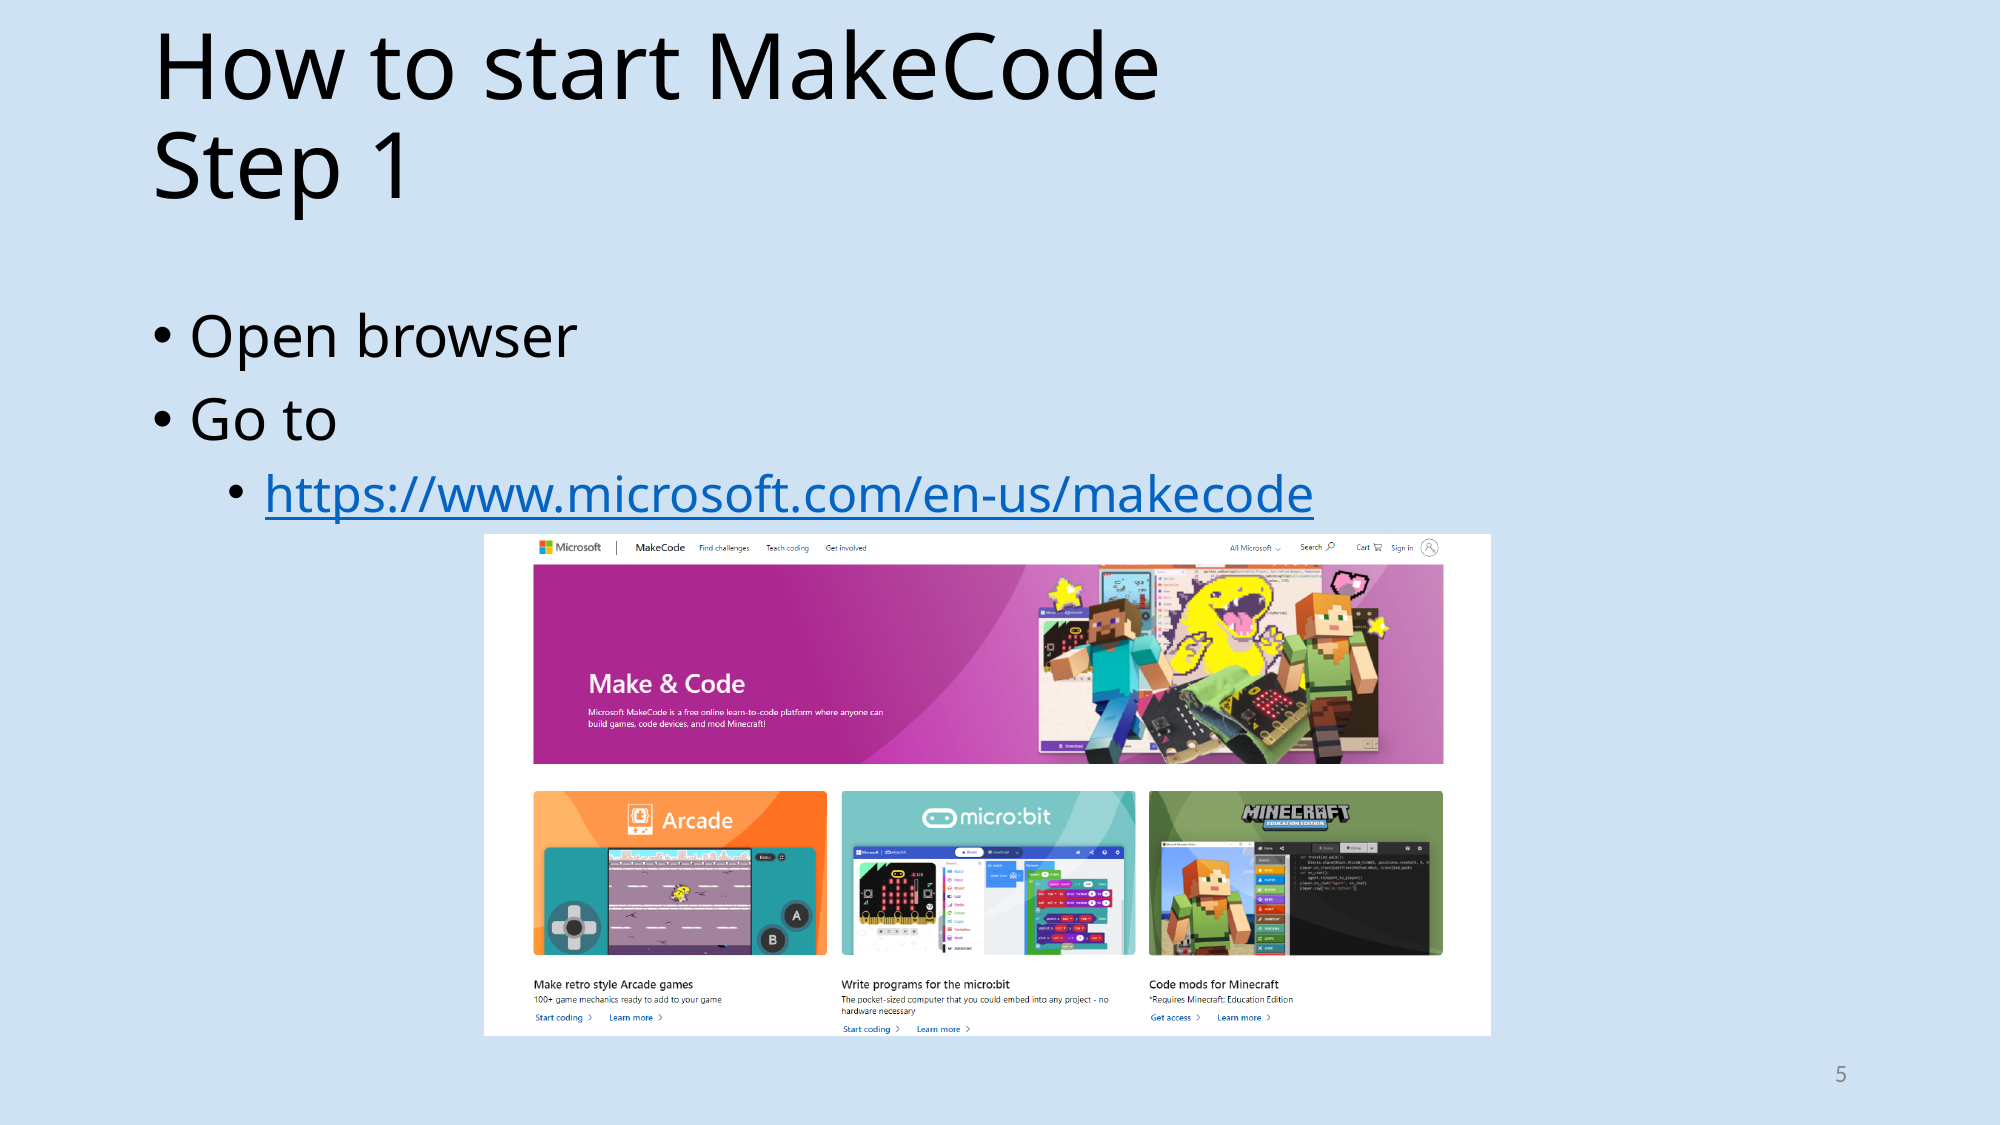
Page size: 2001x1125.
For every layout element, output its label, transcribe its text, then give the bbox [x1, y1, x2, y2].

title Step 1 [137, 179, 1863, 278]
title How to start MakeCode [137, 0, 1863, 179]
picture [484, 534, 1491, 1036]
slide_number [1412, 1042, 1863, 1103]
list Open browser Go to https://www.microsoft.com/en-us/makecode [137, 299, 1863, 1014]
